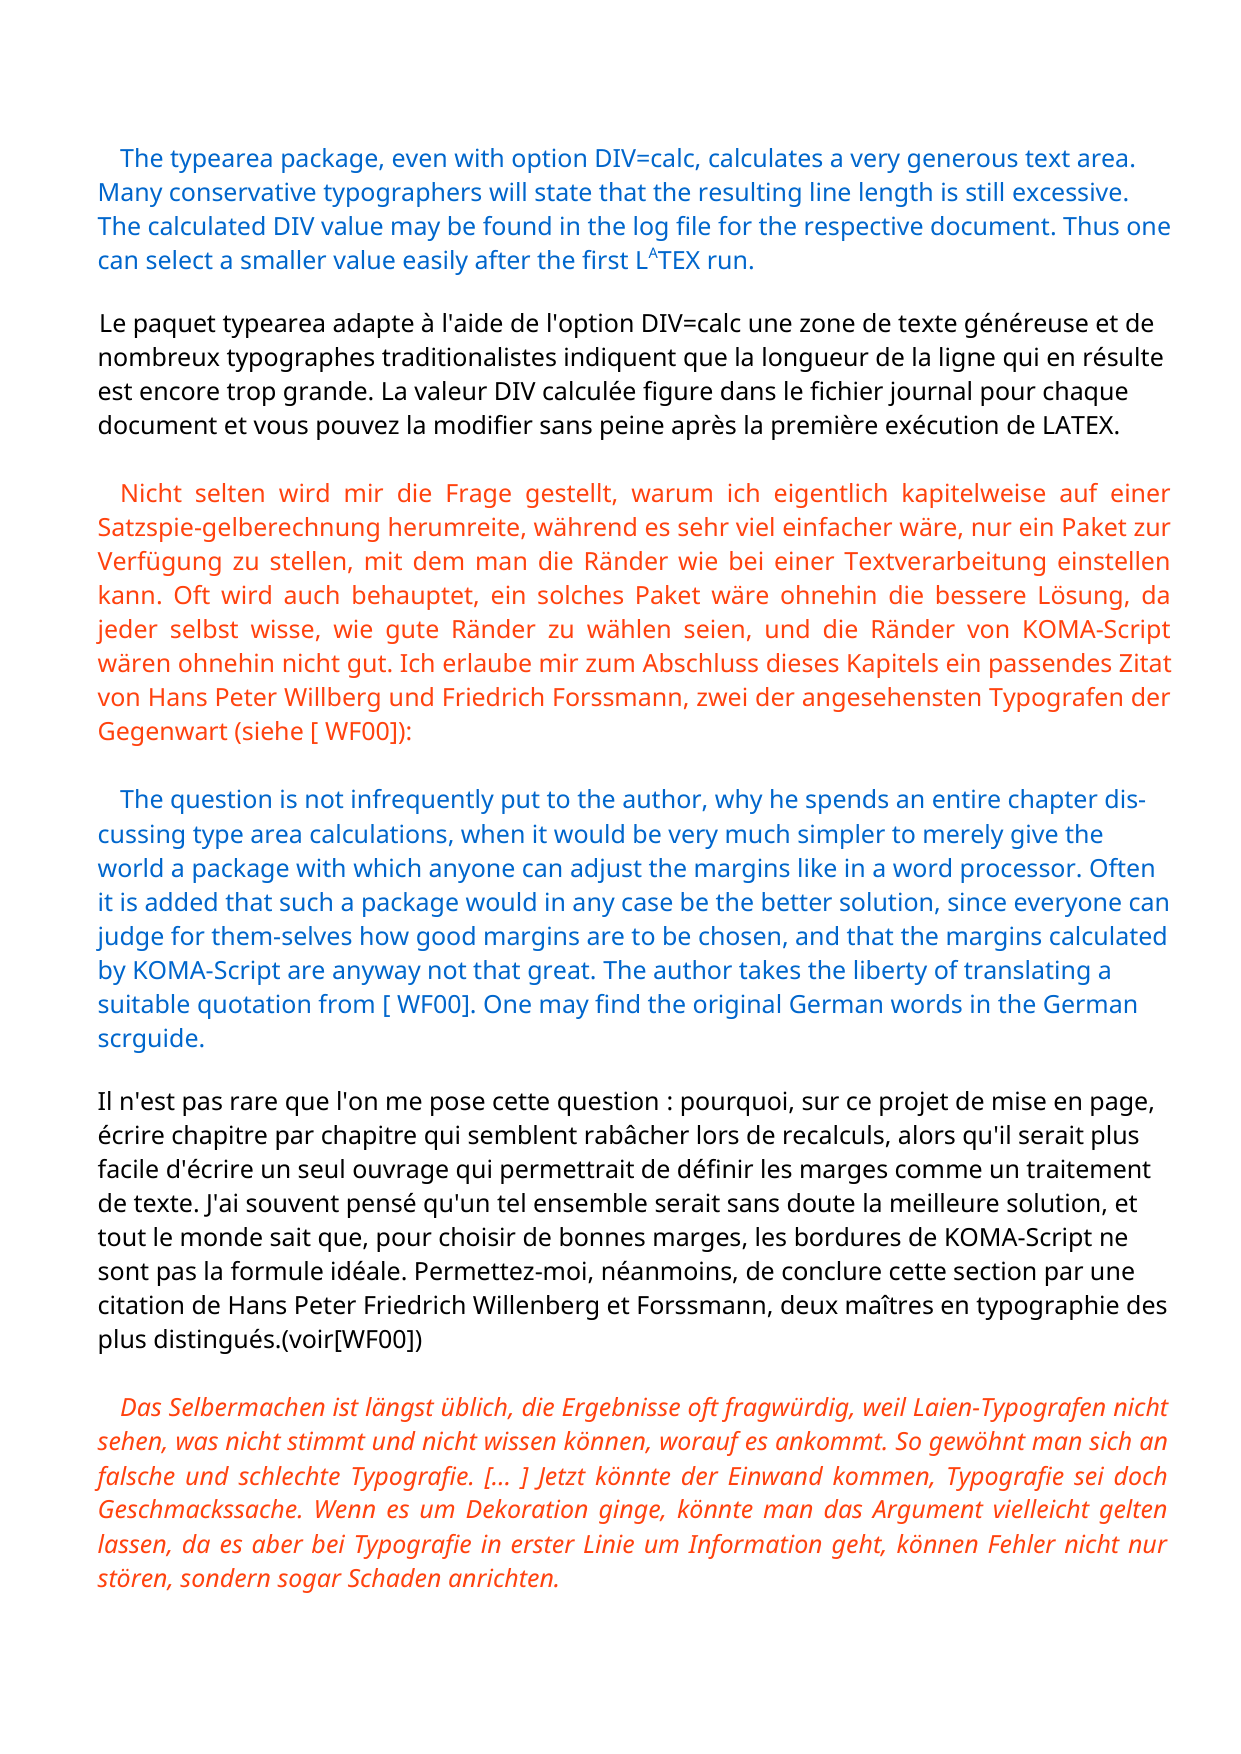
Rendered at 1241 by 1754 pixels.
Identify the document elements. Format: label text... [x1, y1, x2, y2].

text Nicht selten wird mir die Frage gestellt, warum ich eigentlich kapitelweise auf einer Satzspie-gelberechnung herumreite, während es sehr viel einfacher wäre, nur ein Paket zur Verfügung zu stellen, mit dem man die Ränder wie bei einer Textverarbeitung einstellen kann. Oft wird auch behauptet, ein solches Paket wäre ohnehin die bessere Lösung, da jeder selbst wisse, wie gute Ränder zu wählen seien, und die Ränder von KOMA-Script wären ohnehin nicht gut. Ich erlaube mir zum Abschluss dieses Kapitels ein passendes Zitat von Hans Peter Willberg und Friedrich Forssmann, zwei der angesehensten Typografen der Gegenwart (siehe [ WF00]): [97, 476, 1172, 748]
text The question is not infrequently put to the author, why he spends an entire chapter dis-cussing type area calculations, when it would be very much simpler to merely give the world a package with which anyone can adjust the margins like in a word processor. Often it is added that such a package would in any case be the better solution, since everyone can judge for them-selves how good margins are to be chosen, and that the margins calculated by KOMA-Script are anyway not that great. The author takes the liberty of translating a suitable quotation from [ WF00]. One may find the original German words in the German scrguide. [97, 782, 1172, 1055]
text Le paquet typearea adapte à l'aide de l'option DIV=calc une zone de texte généreuse et de nombreux typographes traditionalistes indiquent que la longueur de la ligne qui en résulte est encore trop grande. La valeur DIV calculée figure dans le fichier journal pour chaque document et vous pouvez la modifier sans peine après la première exécution de LATEX. [97, 305, 1172, 442]
text The typearea package, even with option DIV=calc, calculates a very generous text area. Many conservative typographers will state that the resulting line length is still excessive. The calculated DIV value may be found in the log file for the respective document. Thus one can select a smaller value easily after the first LATEX run. [97, 140, 1172, 277]
text Il n'est pas rare que l'on me pose cette question : pourquoi, sur ce projet de mise en page, écrire chapitre par chapitre qui semblent rabâcher lors de recalculs, alors qu'il serait plus facile d'écrire un seul ouvrage qui permettrait de définir les marges comme un traitement de texte. J'ai souvent pensé qu'un tel ensemble serait sans doute la meilleure solution, et tout le monde sait que, pour choisir de bonnes marges, les bordures de KOMA-Script ne sont pas la formule idéale. Permettez-moi, néanmoins, de conclure cette section par une citation de Hans Peter Friedrich Willenberg et Forssmann, deux maîtres en typographie des plus distingués.(voir[WF00]) [97, 1083, 1172, 1356]
text Das Selbermachen ist längst üblich, die Ergebnisse oft fragwürdig, weil Laien-Typografen nicht sehen, was nicht stimmt und nicht wissen können, worauf es ankommt. So gewöhnt man sich an falsche und schlechte Typografie. [... ] Jetzt könnte der Einwand kommen, Typografie sei doch Geschmackssache. Wenn es um Dekoration ginge, könnte man das Argument vielleicht gelten lassen, da es aber bei Typografie in erster Linie um Information geht, können Fehler nicht nur stören, sondern sogar Schaden anrichten. [97, 1390, 1172, 1594]
